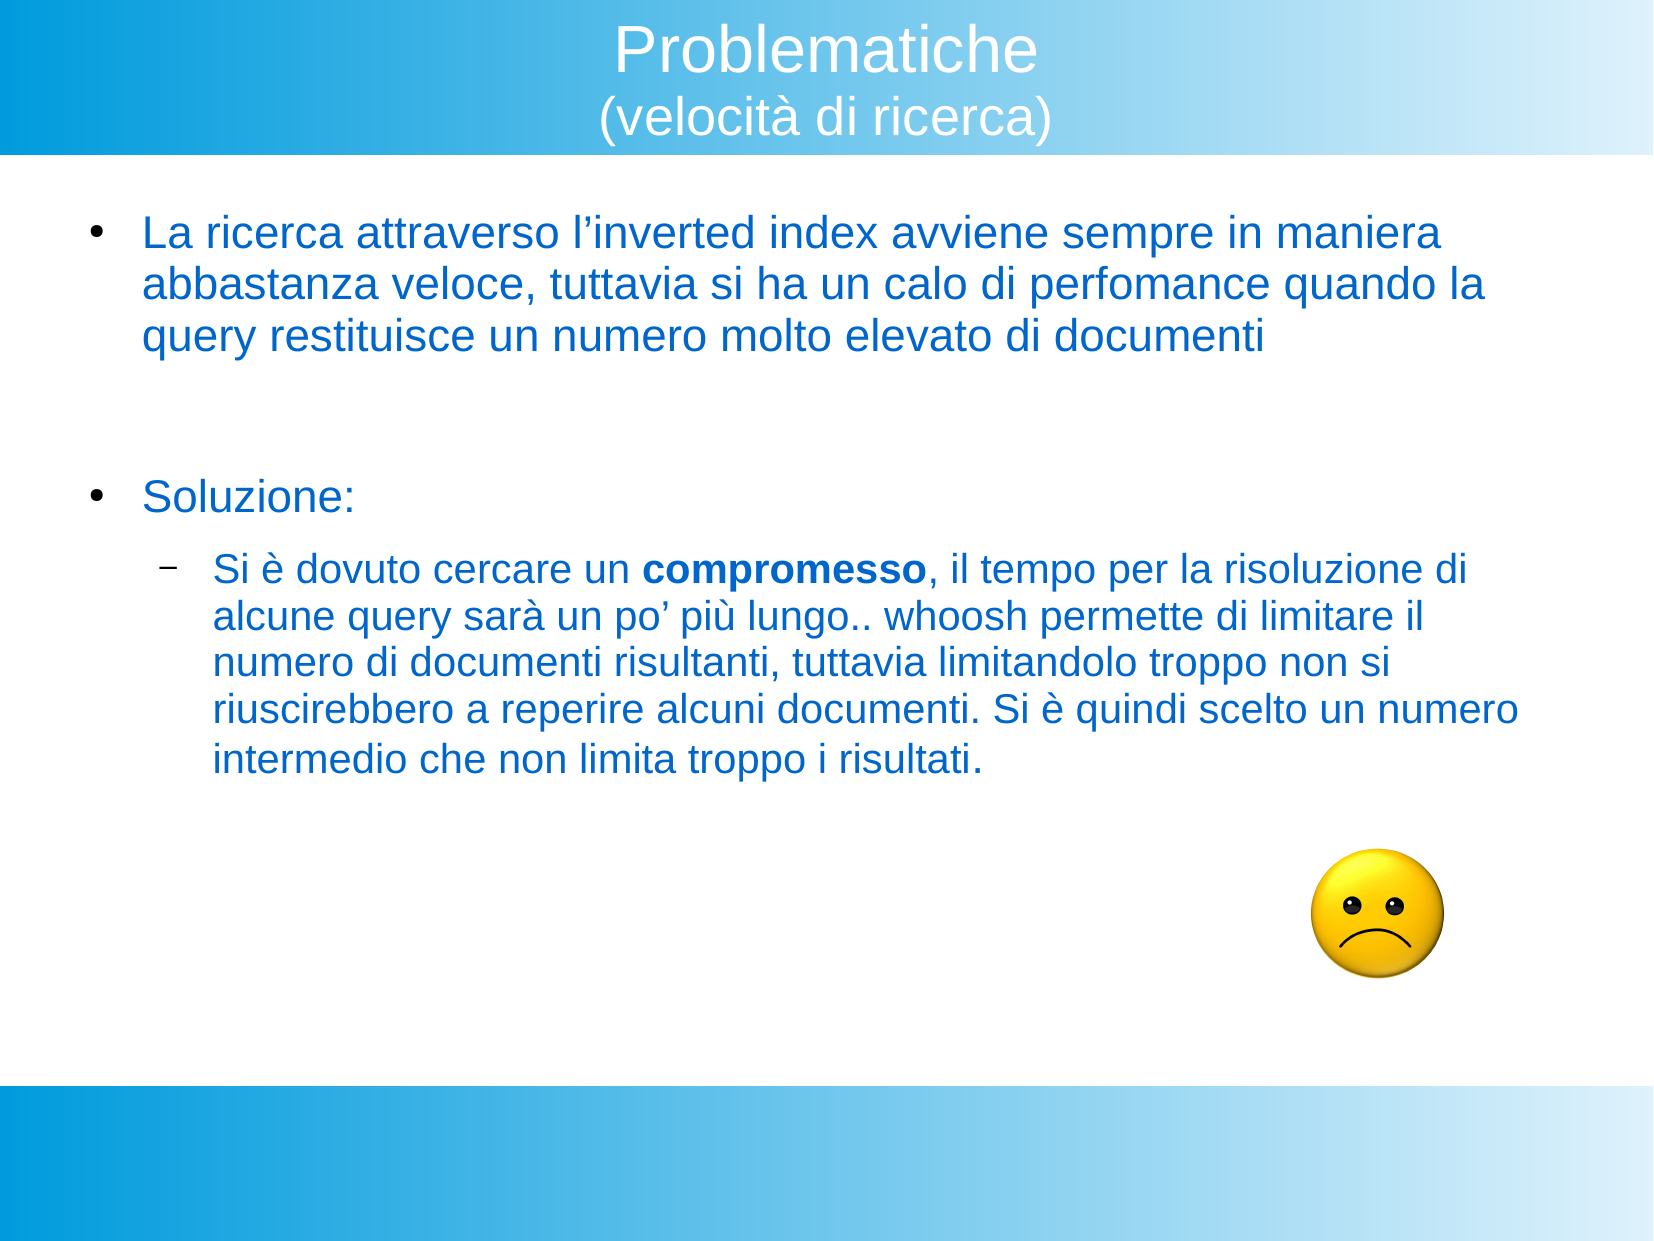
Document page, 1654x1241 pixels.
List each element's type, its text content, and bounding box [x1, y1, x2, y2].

list La ricerca attraverso l’inverted index avviene sempre in maniera abbastanza veloce, tuttavia si ha un calo di perfomance quando la query restituisce un numero molto elevato di documenti Soluzione: Si è dovuto cercare un compromesso, il tempo per la risoluzione di alcune query sarà un po’ più lungo.. whoosh permette di limitare il numero di documenti risultanti, tuttavia limitandolo troppo non si riuscirebbero a reperire alcuni documenti. Si è quindi scelto un numero intermedio che non limita troppo i risultati. [70, 207, 1560, 1028]
title Problematiche (velocità di ricerca) [82, 11, 1571, 148]
picture [1300, 838, 1453, 992]
